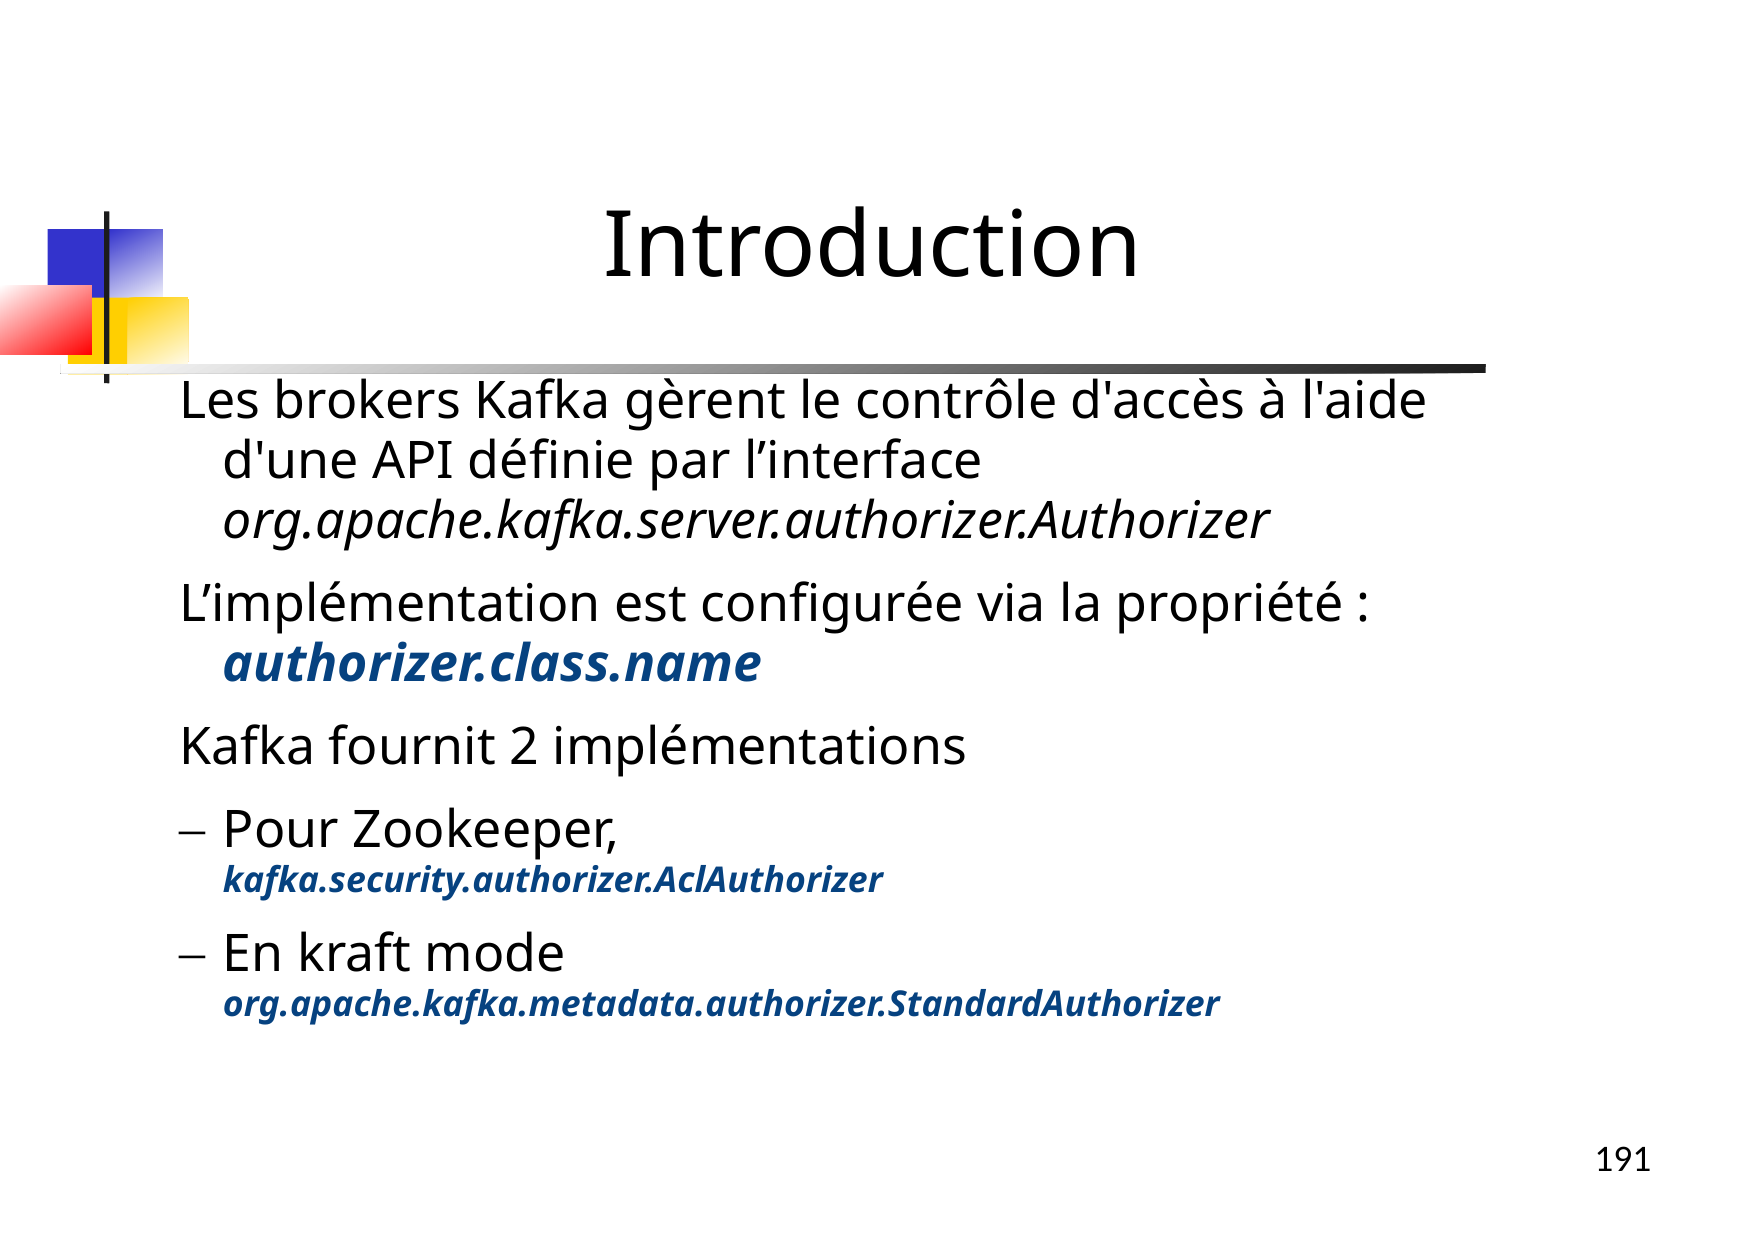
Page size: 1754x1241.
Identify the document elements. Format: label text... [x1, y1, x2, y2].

title Introduction [179, 139, 1567, 351]
list Les brokers Kafka gèrent le contrôle d'accès à l'aide d'une API définie par l’interface org.apache.kafka.server.authorizer.Authorizer L’implémentation est configurée via la propriété : authorizer.class.name Kafka fournit 2 implémentations Pour Zookeeper, kafka.security.authorizer.AclAuthorizer En kraft mode org.apache.kafka.metadata.authorizer.StandardAuthorizer [179, 371, 1567, 1091]
